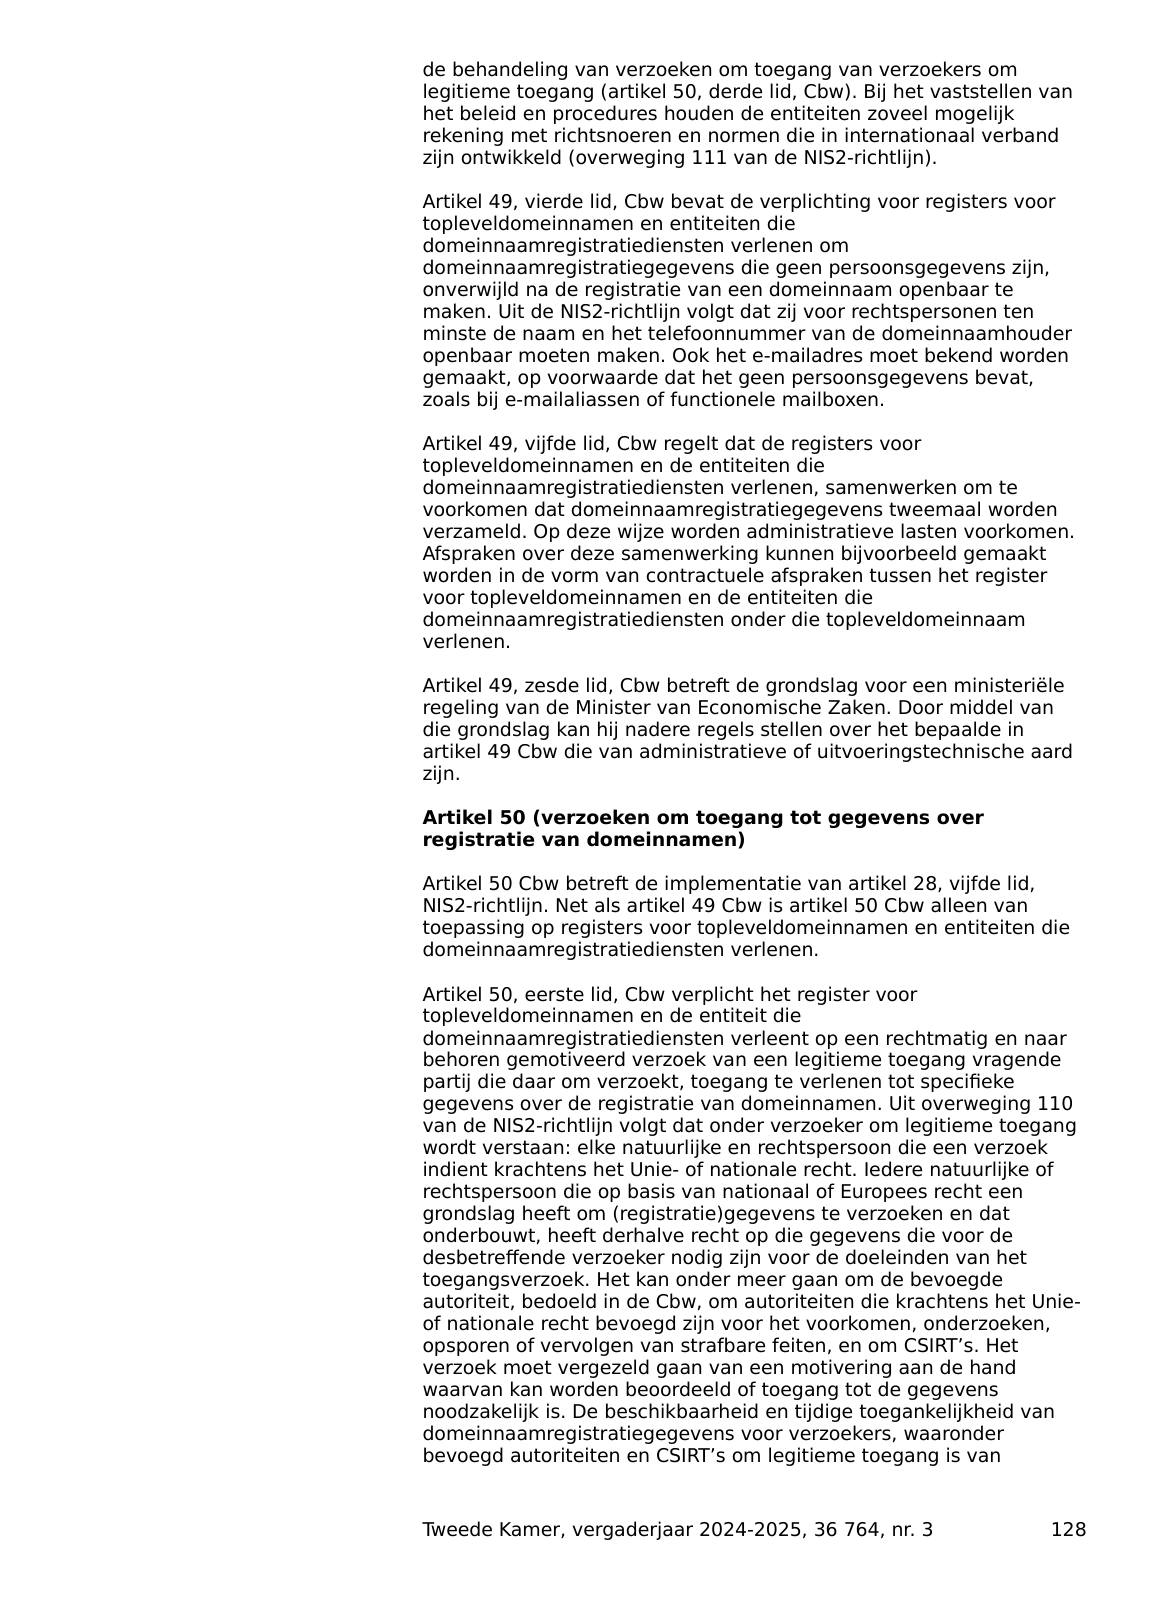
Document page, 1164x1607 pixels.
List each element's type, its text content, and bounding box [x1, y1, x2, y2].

text Artikel 50 Cbw betreft de implementatie van artikel 28, vijfde lid, NIS2-richtlijn. Net als artikel 49 Cbw is artikel 50 Cbw alleen van toepassing op registers voor topleveldomeinnamen en entiteiten die domeinnaamregistratiediensten verlenen. [422, 873, 1087, 961]
subtitle Artikel 50 (verzoeken om toegang tot gegevens over registratie van domeinnamen) [422, 807, 1087, 851]
text Artikel 49, vierde lid, Cbw bevat de verplichting voor registers voor topleveldomeinnamen en entiteiten die domeinnaamregistratiediensten verlenen om domeinnaamregistratiegegevens die geen persoonsgegevens zijn, onverwijld na de registratie van een domeinnaam openbaar te maken. Uit de NIS2-richtlijn volgt dat zij voor rechtspersonen ten minste de naam en het telefoonnummer van de domeinnaamhouder openbaar moeten maken. Ook het e-mailadres moet bekend worden gemaakt, op voorwaarde dat het geen persoonsgegevens bevat, zoals bij e-mailaliassen of functionele mailboxen. [422, 191, 1087, 411]
text de behandeling van verzoeken om toegang van verzoekers om legitieme toegang (artikel 50, derde lid, Cbw). Bij het vaststellen van het beleid en procedures houden de entiteiten zoveel mogelijk rekening met richtsnoeren en normen die in internationaal verband zijn ontwikkeld (overweging 111 van de NIS2-richtlijn). [422, 59, 1087, 169]
text Artikel 49, zesde lid, Cbw betreft de grondslag voor een ministeriële regeling van de Minister van Economische Zaken. Door middel van die grondslag kan hij nadere regels stellen over het bepaalde in artikel 49 Cbw die van administratieve of uitvoeringstechnische aard zijn. [422, 675, 1087, 785]
text Artikel 50, eerste lid, Cbw verplicht het register voor topleveldomeinnamen en de entiteit die domeinnaamregistratiediensten verleent op een rechtmatig en naar behoren gemotiveerd verzoek van een legitieme toegang vragende partij die daar om verzoekt, toegang te verlenen tot specifieke gegevens over de registratie van domeinnamen. Uit overweging 110 van de NIS2-richtlijn volgt dat onder verzoeker om legitieme toegang wordt verstaan: elke natuurlijke en rechtspersoon die een verzoek indient krachtens het Unie- of nationale recht. Iedere natuurlijke of rechtspersoon die op basis van nationaal of Europees recht een grondslag heeft om (registratie)gegevens te verzoeken en dat onderbouwt, heeft derhalve recht op die gegevens die voor de desbetreffende verzoeker nodig zijn voor de doeleinden van het toegangsverzoek. Het kan onder meer gaan om de bevoegde autoriteit, bedoeld in de Cbw, om autoriteiten die krachtens het Unie- of nationale recht bevoegd zijn voor het voorkomen, onderzoeken, opsporen of vervolgen van strafbare feiten, en om CSIRT’s. Het verzoek moet vergezeld gaan van een motivering aan de hand waarvan kan worden beoordeeld of toegang tot de gegevens noodzakelijk is. De beschikbaarheid en tijdige toegankelijkheid van domeinnaamregistratiegegevens voor verzoekers, waaronder bevoegd autoriteiten en CSIRT’s om legitieme toegang is van [422, 983, 1087, 1467]
text Artikel 49, vijfde lid, Cbw regelt dat de registers voor topleveldomeinnamen en de entiteiten die domeinnaamregistratiediensten verlenen, samenwerken om te voorkomen dat domeinnaamregistratiegegevens tweemaal worden verzameld. Op deze wijze worden administratieve lasten voorkomen. Afspraken over deze samenwerking kunnen bijvoorbeeld gemaakt worden in de vorm van contractuele afspraken tussen het register voor topleveldomeinnamen en de entiteiten die domeinnaamregistratiediensten onder die topleveldomeinnaam verlenen. [422, 433, 1087, 653]
